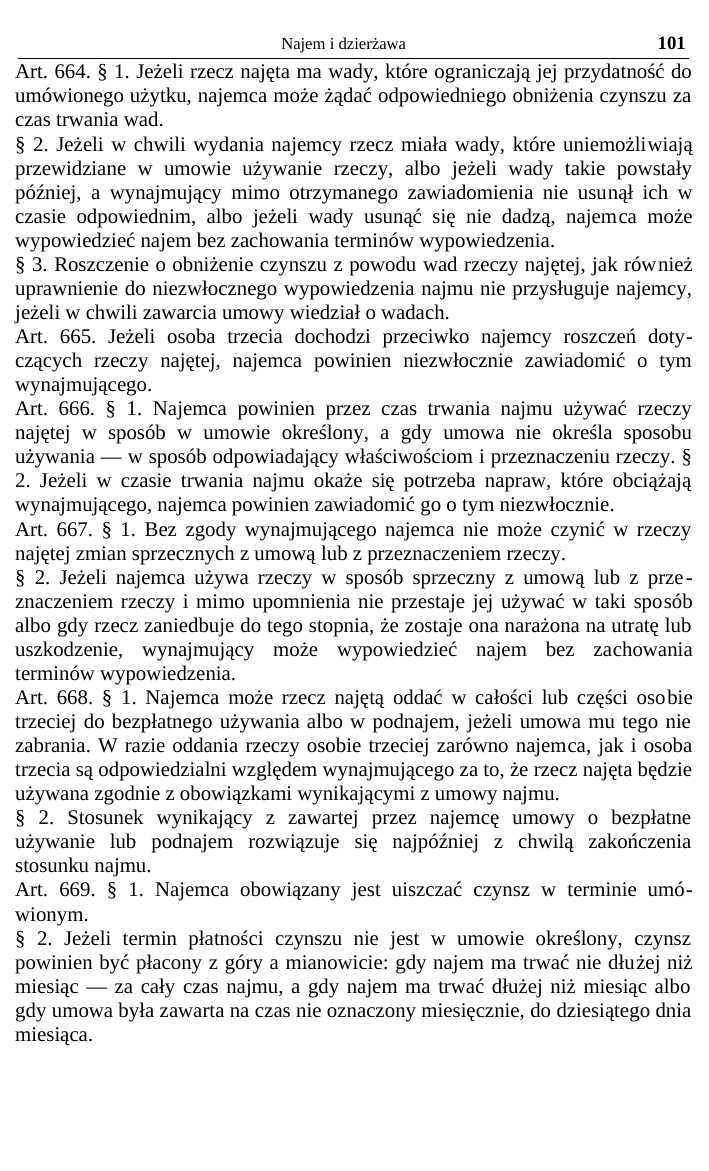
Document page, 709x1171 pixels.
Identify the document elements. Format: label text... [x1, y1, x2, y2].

text Najem i dzierżawa [281, 34, 428, 53]
text Art. 665. Jeżeli osoba trzecia dochodzi przeciwko najemcy roszczeń doty­czących rzeczy najętej, najemca powinien niezwłocznie zawiadomić o tym wynajmującego. [15, 324, 692, 396]
text § 3. Roszczenie o obniżenie czynszu z powodu wad rzeczy najętej, jak rów­nież uprawnienie do niezwłocznego wypowiedzenia najmu nie przysługuje najemcy, jeżeli w chwili zawarcia umowy wiedział o wadach. [15, 252, 692, 324]
text § 2. Jeżeli w chwili wydania najemcy rzecz miała wady, które uniemożli­wiają przewidziane w umowie używanie rzeczy, albo jeżeli wady takie powstały później, a wynajmujący mimo otrzymanego zawiadomienia nie usu­nął ich w czasie odpowiednim, albo jeżeli wady usunąć się nie dadzą, najem­ca może wypowiedzieć najem bez zachowania terminów wypowiedzenia. [15, 131, 692, 252]
text Art. 664. § 1. Jeżeli rzecz najęta ma wady, które ograniczają jej przydatność do umówionego użytku, najemca może żądać odpowiedniego obniżenia czynszu za czas trwania wad. [15, 59, 692, 131]
text Art. 668. § 1. Najemca może rzecz najętą oddać w całości lub części oso­bie trzeciej do bezpłatnego używania albo w podnajem, jeżeli umowa mu tego nie zabrania. W razie oddania rzeczy osobie trzeciej zarówno najem­ca, jak i osoba trzecia są odpowiedzialni względem wynajmującego za to, że rzecz najęta będzie używana zgodnie z obowiązkami wynikającymi z umowy najmu. [15, 685, 692, 805]
text Art. 666. § 1. Najemca powinien przez czas trwania najmu używać rzeczy najętej w sposób w umowie określony, a gdy umowa nie określa sposobu używania — w sposób odpowiadający właściwościom i przeznaczeniu rzeczy. § 2. Jeżeli w czasie trwania najmu okaże się potrzeba napraw, które obciążają wynajmującego, najemca powinien zawiadomić go o tym niezwłocznie. [15, 396, 692, 516]
text 101 [657, 32, 691, 53]
text Art. 667. § 1. Bez zgody wynajmującego najemca nie może czynić w rzeczy najętej zmian sprzecznych z umową lub z przeznaczeniem rzeczy. [15, 516, 692, 564]
text § 2. Stosunek wynikający z zawartej przez najemcę umowy o bezpłatne używanie lub podnajem rozwiązuje się najpóźniej z chwilą zakończenia stosunku najmu. [15, 805, 692, 877]
text Art. 669. § 1. Najemca obowiązany jest uiszczać czynsz w terminie umó­wionym. [15, 877, 692, 926]
text § 2. Jeżeli najemca używa rzeczy w sposób sprzeczny z umową lub z prze­znaczeniem rzeczy i mimo upomnienia nie przestaje jej używać w taki spo­sób albo gdy rzecz zaniedbuje do tego stopnia, że zostaje ona narażona na utratę lub uszkodzenie, wynajmujący może wypowiedzieć najem bez za­chowania terminów wypowiedzenia. [15, 564, 692, 685]
text § 2. Jeżeli termin płatności czynszu nie jest w umowie określony, czynsz powinien być płacony z góry a mianowicie: gdy najem ma trwać nie dłu­żej niż miesiąc — za cały czas najmu, a gdy najem ma trwać dłużej niż miesiąc albo gdy umowa była zawarta na czas nie oznaczony miesięcznie, do dziesiątego dnia miesiąca. [15, 926, 692, 1046]
